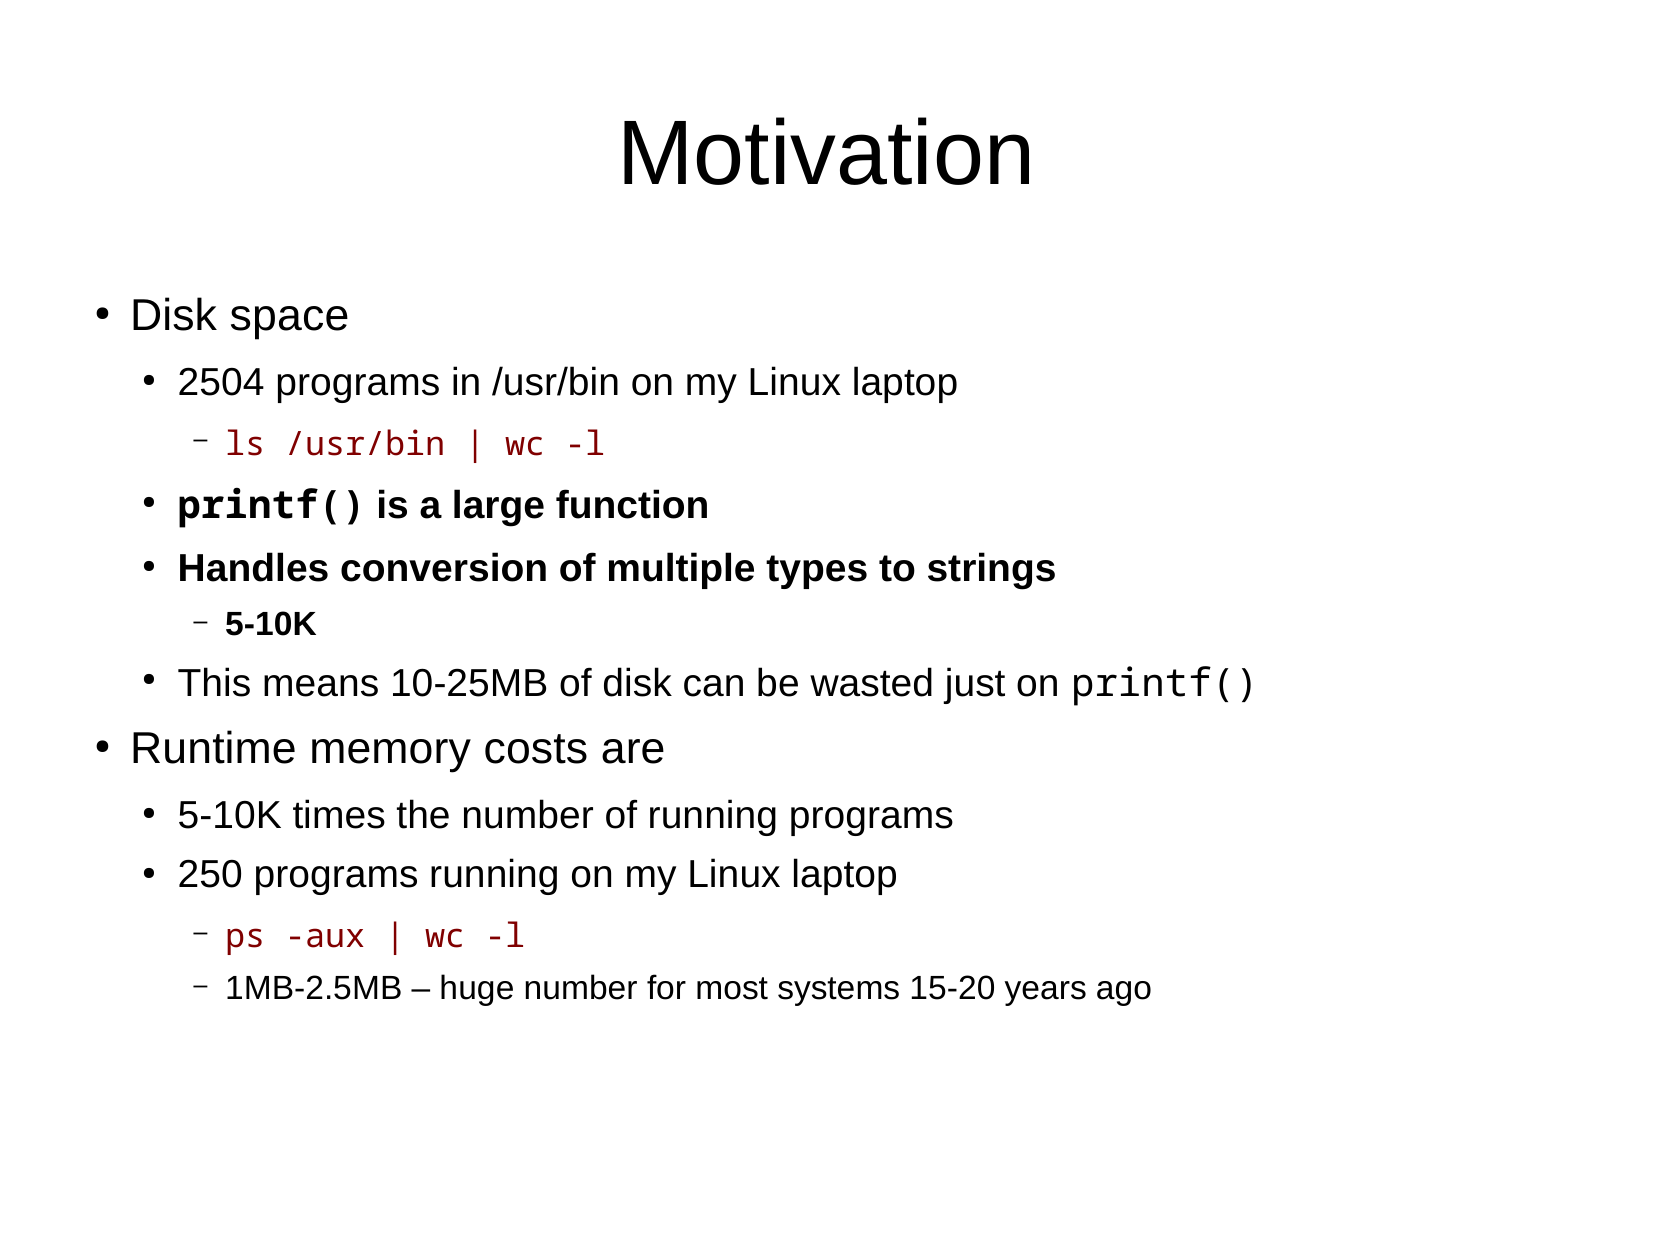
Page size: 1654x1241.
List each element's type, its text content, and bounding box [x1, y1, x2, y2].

list Disk space 2504 programs in /usr/bin on my Linux laptop ls /usr/bin | wc -l printf() is a large function Handles conversion of multiple types to strings 5-10K This means 10-25MB of disk can be wasted just on printf() Runtime memory costs are 5-10K times the number of running programs 250 programs running on my Linux laptop ps -aux | wc -l 1MB-2.5MB – huge number for most systems 15-20 years ago [82, 290, 1571, 1010]
title Motivation [82, 49, 1571, 257]
